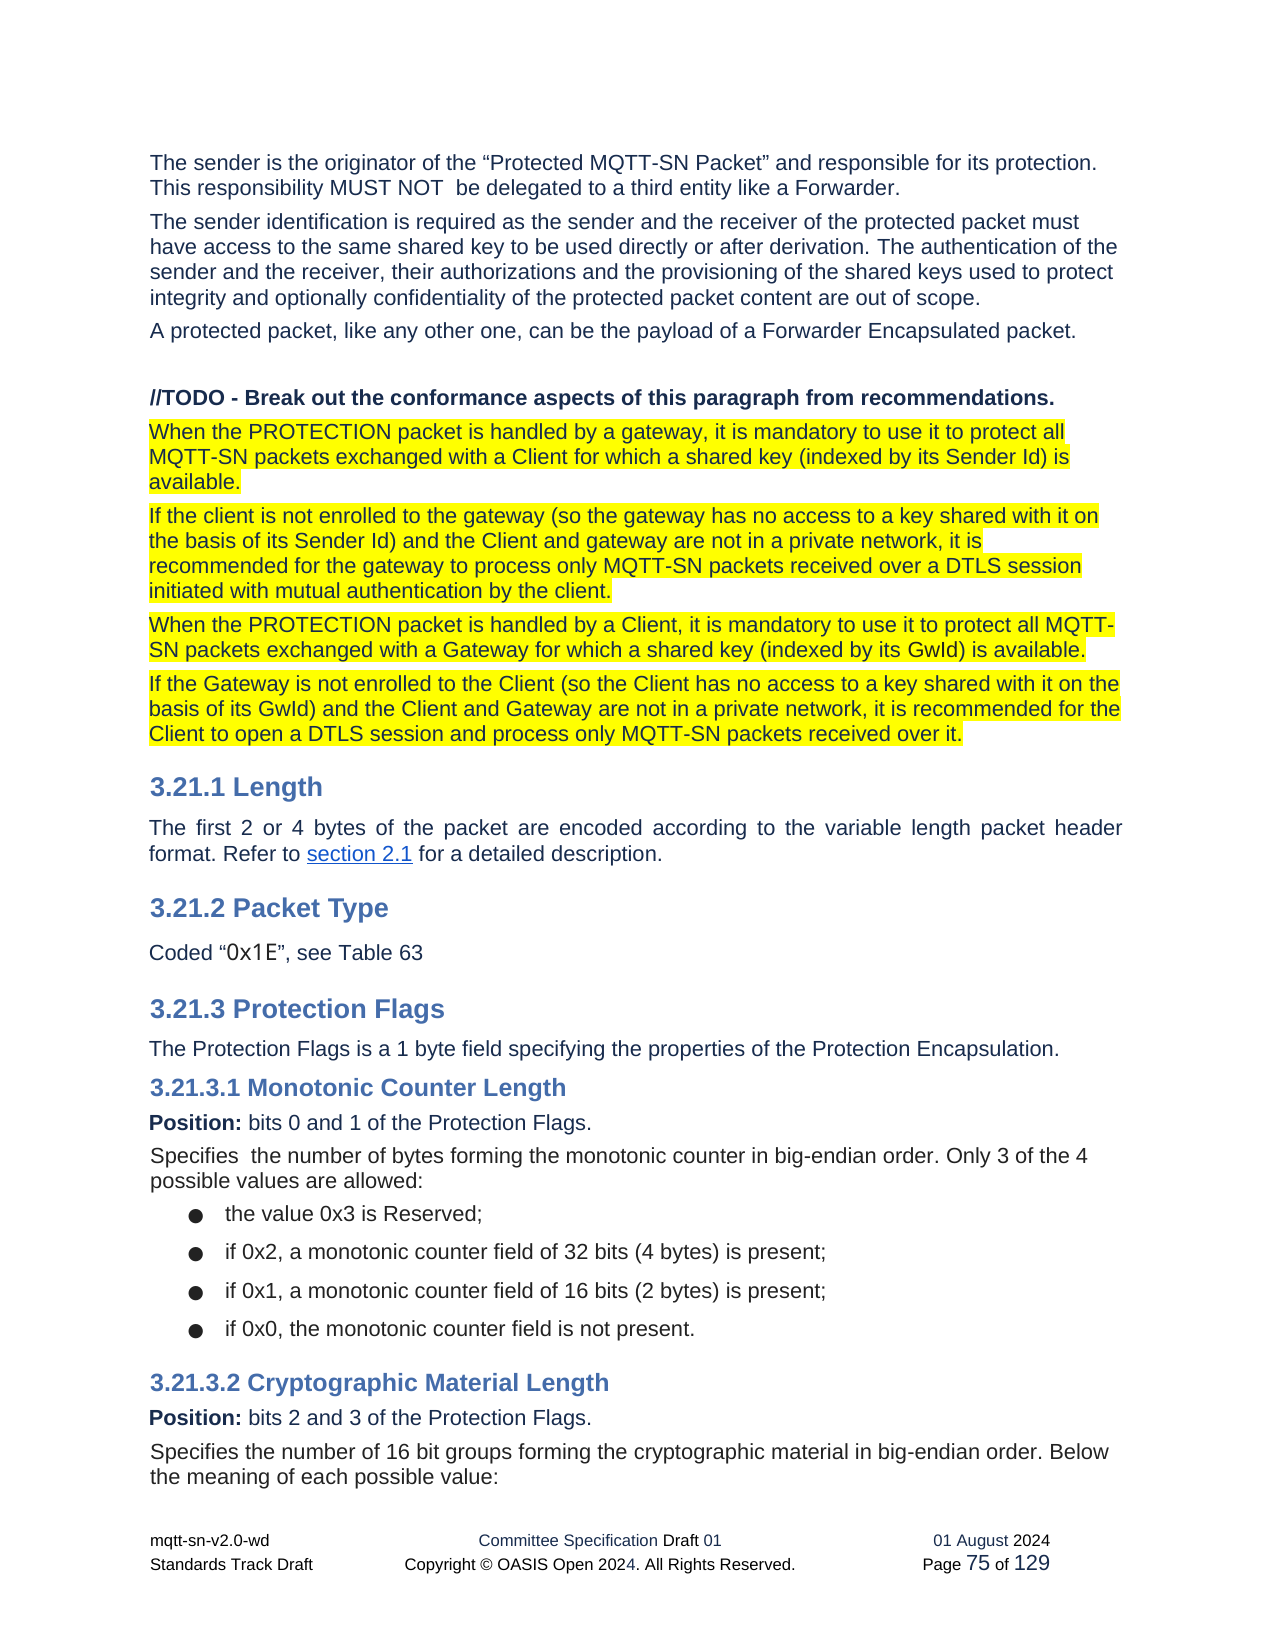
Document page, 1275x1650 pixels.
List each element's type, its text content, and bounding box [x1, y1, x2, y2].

text Position: bits 0 and 1 of the Protection Flags. [148, 1109, 1124, 1135]
subtitle 3.21.3.1 Monotonic Counter Length [150, 1072, 1124, 1101]
text Coded “0x1E”, see Table 63 [148, 935, 1124, 967]
text If the client is not enrolled to the gateway (so the gateway has no access to a key shared with it on the basis of its Sender Id) and the Client and gateway are not in a private network, it is recommended for the gateway to process only MQTT-SN packets received over a DTLS session initiated with mutual authentication by the client. [148, 502, 1124, 603]
text The first 2 or 4 bytes of the packet are encoded according to the variable length packet header format. Refer to section 2.1 for a detailed description. [148, 815, 1124, 866]
text //TODO - Break out the conformance aspects of this paragraph from recommendations. [149, 385, 1124, 410]
text The Protection Flags is a 1 byte field specifying the properties of the Protection Encapsulation. [148, 1036, 1124, 1062]
text Position: bits 2 and 3 of the Protection Flags. [148, 1405, 1124, 1430]
list if 0x0, the monotonic counter field is not present. [187, 1309, 1124, 1347]
subtitle 3.21.3.2 Cryptographic Material Length [150, 1368, 1124, 1397]
text If the Gateway is not enrolled to the Client (so the Client has no access to a key shared with it on the basis of its GwId) and the Client and Gateway are not in a private network, it is recommended for the Client to open a DTLS session and process only MQTT-SN packets received over it. [148, 670, 1124, 746]
list if 0x1, a monotonic counter field of 16 bits (2 bytes) is present; [187, 1270, 1124, 1309]
list if 0x2, a monotonic counter field of 32 bits (4 bytes) is present; [187, 1232, 1124, 1270]
text The sender identification is required as the sender and the receiver of the protected packet must have access to the same shared key to be used directly or after derivation. The authentication of the sender and the receiver, their authorizations and the provisioning of the shared keys used to protect integrity and optionally confidentiality of the protected packet content are out of scope. [149, 209, 1124, 309]
subtitle 3.21.3 Protection Flags [150, 993, 1124, 1024]
subtitle 3.21.2 Packet Type [150, 892, 1124, 923]
text Specifies the number of 16 bit groups forming the cryptographic material in big-endian order. Below the meaning of each possible value: [150, 1439, 1124, 1489]
text Specifies the number of bytes forming the monotonic counter in big-endian order. Only 3 of the 4 possible values are allowed: [150, 1143, 1124, 1193]
text A protected packet, like any other one, can be the payload of a Forwarder Encapsulated packet. [149, 318, 1124, 343]
list the value 0x3 is Reserved; [187, 1193, 1124, 1232]
text When the PROTECTION packet is handled by a gateway, it is mandatory to use it to protect all MQTT-SN packets exchanged with a Client for which a shared key (indexed by its Sender Id) is available. [148, 418, 1124, 494]
text The sender is the originator of the “Protected MQTT-SN Packet” and responsible for its protection. This responsibility MUST NOT be delegated to a third entity like a Forwarder. [149, 150, 1124, 200]
text When the PROTECTION packet is handled by a Client, it is mandatory to use it to protect all MQTT-SN packets exchanged with a Gateway for which a shared key (indexed by its GwId) is available. [148, 612, 1124, 662]
subtitle 3.21.1 Length [150, 771, 1124, 802]
